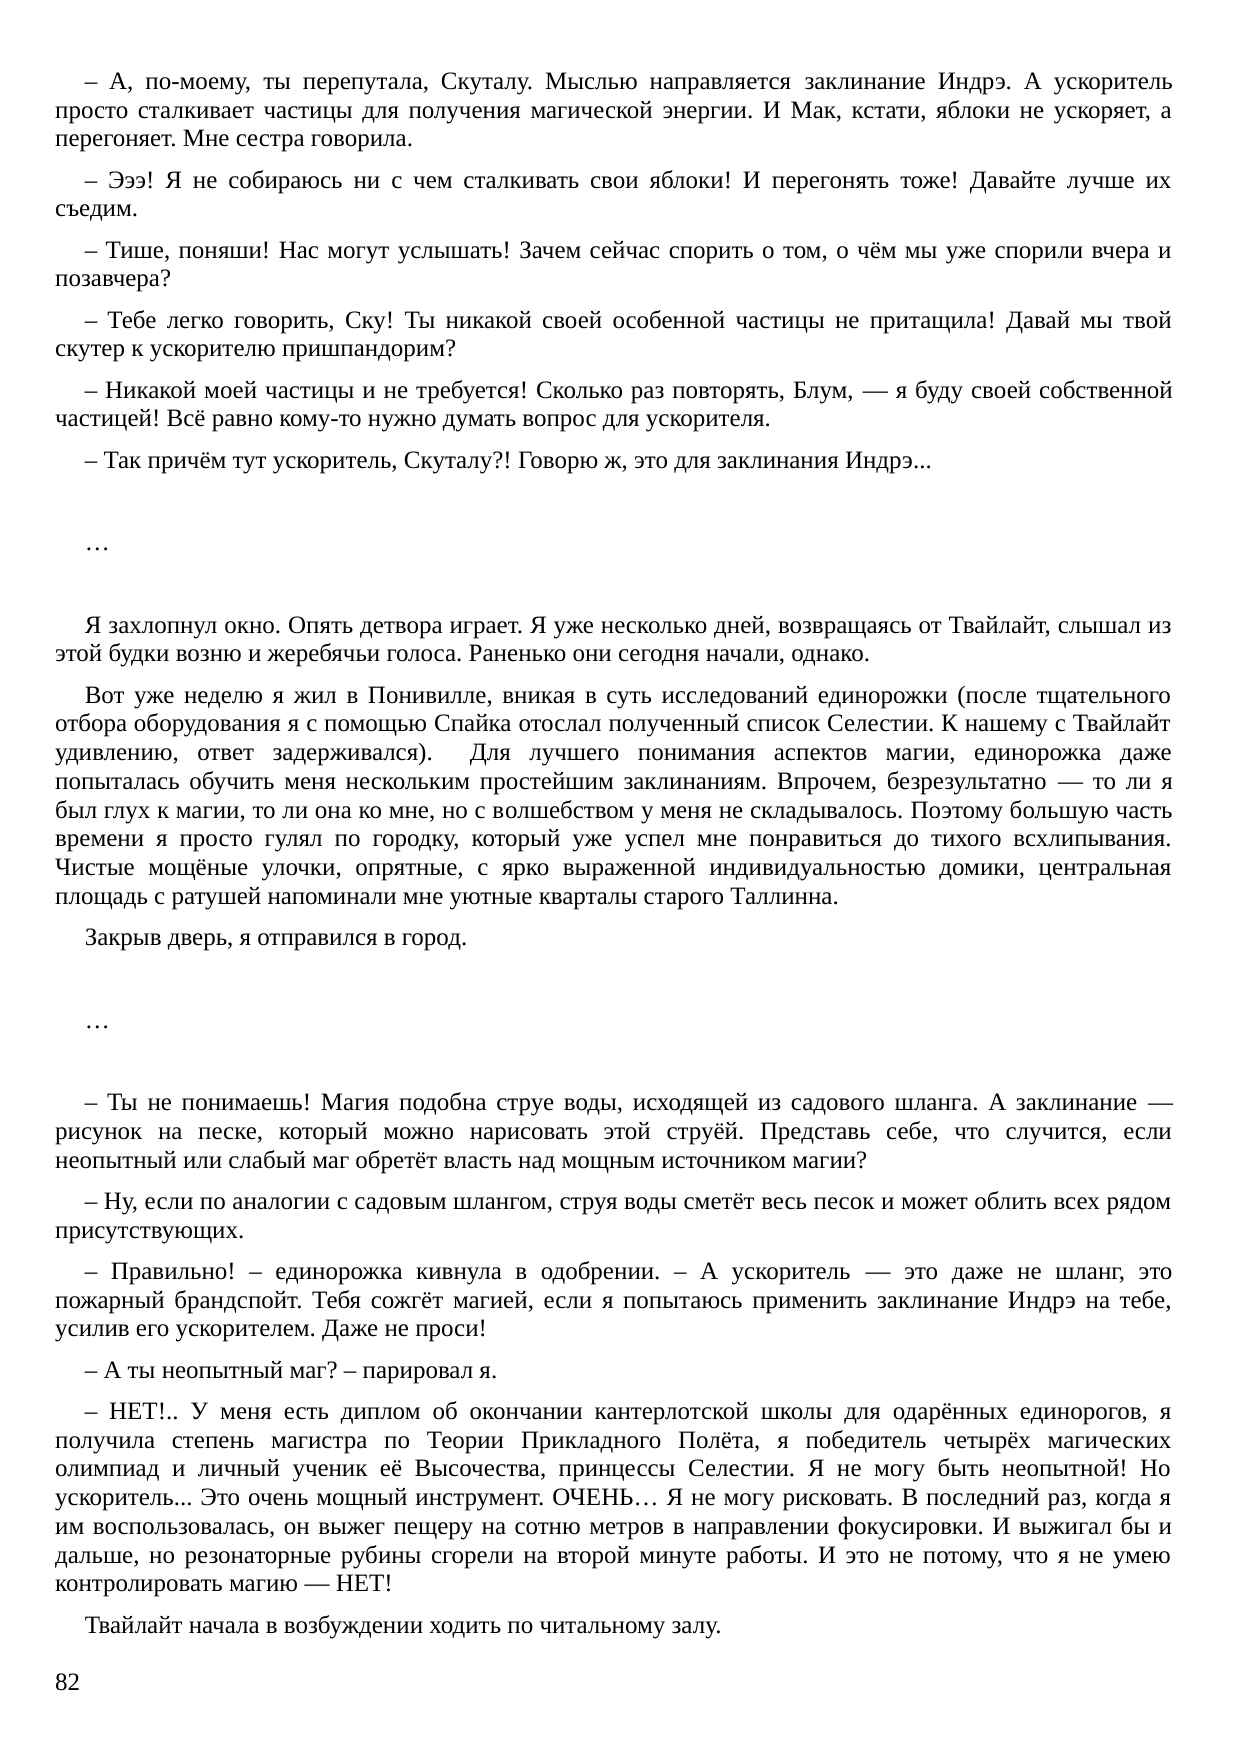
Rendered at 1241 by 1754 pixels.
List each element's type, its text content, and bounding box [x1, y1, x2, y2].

text – Тише, поняши! Нас могут услышать! Зачем сейчас спорить о том, о чём мы уже спорили вчера и позавчера? [55, 235, 1173, 292]
text – Правильно! – единорожка кивнула в одобрении. – А ускоритель — это даже не шланг, это пожарный брандспойт. Тебя сожгёт магией, если я попытаюсь применить заклинание Индрэ на тебе, усилив его ускорителем. Даже не проси! [55, 1256, 1173, 1342]
text – НЕТ!.. У меня есть диплом об окончании кантерлотской школы для одарённых единорогов, я получила степень магистра по Теории Прикладного Полёта, я победитель четырёх магических олимпиад и личный ученик её Высочества, принцессы Селестии. Я не могу быть неопытной! Но ускоритель... Это очень мощный инструмент. ОЧЕНЬ… Я не могу рисковать. В последний раз, когда я им воспользовалась, он выжег пещеру на сотню метров в направлении фокусировки. И выжигал бы и дальше, но резонаторные рубины сгорели на второй минуте работы. И это не потому, что я не умею контролировать магию — НЕТ! [55, 1396, 1173, 1597]
text Твайлайт начала в возбуждении ходить по читальному залу. [55, 1610, 1173, 1638]
text – Никакой моей частицы и не требуется! Сколько раз повторять, Блум, — я буду своей собственной частицей! Всё равно кому-то нужно думать вопрос для ускорителя. [55, 375, 1173, 432]
text … [55, 527, 1173, 556]
text Я захлопнул окно. Опять детвора играет. Я уже несколько дней, возвращаясь от Твайлайт, слышал из этой будки возню и жеребячьи голоса. Раненько они сегодня начали, однако. [55, 610, 1173, 667]
text – Ты не понимаешь! Магия подобна струе воды, исходящей из садового шланга. А заклинание — рисунок на песке, который можно нарисовать этой струёй. Представь себе, что случится, если неопытный или слабый маг обретёт власть над мощным источником магии? [55, 1087, 1173, 1173]
text – Эээ! Я не собираюсь ни с чем сталкивать свои яблоки! И перегонять тоже! Давайте лучше их съедим. [55, 165, 1173, 222]
text … [55, 1005, 1173, 1033]
text Вот уже неделю я жил в Понивилле, вникая в суть исследований единорожки (после тщательного отбора оборудования я с помощью Спайка отослал полученный список Селестии. К нашему с Твайлайт удивлению, ответ задерживался). Для лучшего понимания аспектов магии, единорожка даже попыталась обучить меня нескольким простейшим заклинаниям. Впрочем, безрезультатно — то ли я был глух к магии, то ли она ко мне, но с волшебством у меня не складывалось. Поэтому большую часть времени я просто гулял по городку, который уже успел мне понравиться до тихого всхлипывания. Чистые мощёные улочки, опрятные, с ярко выраженной индивидуальностью домики, центральная площадь с ратушей напоминали мне уютные кварталы старого Таллинна. [55, 680, 1173, 910]
text – Ну, если по аналогии с садовым шлангом, струя воды сметёт весь песок и может облить всех рядом присутствующих. [55, 1186, 1173, 1243]
text – А, по-моему, ты перепутала, Скуталу. Мыслью направляется заклинание Индрэ. А ускоритель просто сталкивает частицы для получения магической энергии. И Мак, кстати, яблоки не ускоряет, а перегоняет. Мне сестра говорила. [55, 66, 1173, 152]
text Закрыв дверь, я отправился в город. [55, 922, 1173, 951]
text – Так причём тут ускоритель, Скуталу?! Говорю ж, это для заклинания Индрэ... [55, 445, 1173, 473]
text – А ты неопытный маг? – парировал я. [55, 1355, 1173, 1383]
text – Тебе легко говорить, Ску! Ты никакой своей особенной частицы не притащила! Давай мы твой скутер к ускорителю пришпандорим? [55, 305, 1173, 362]
